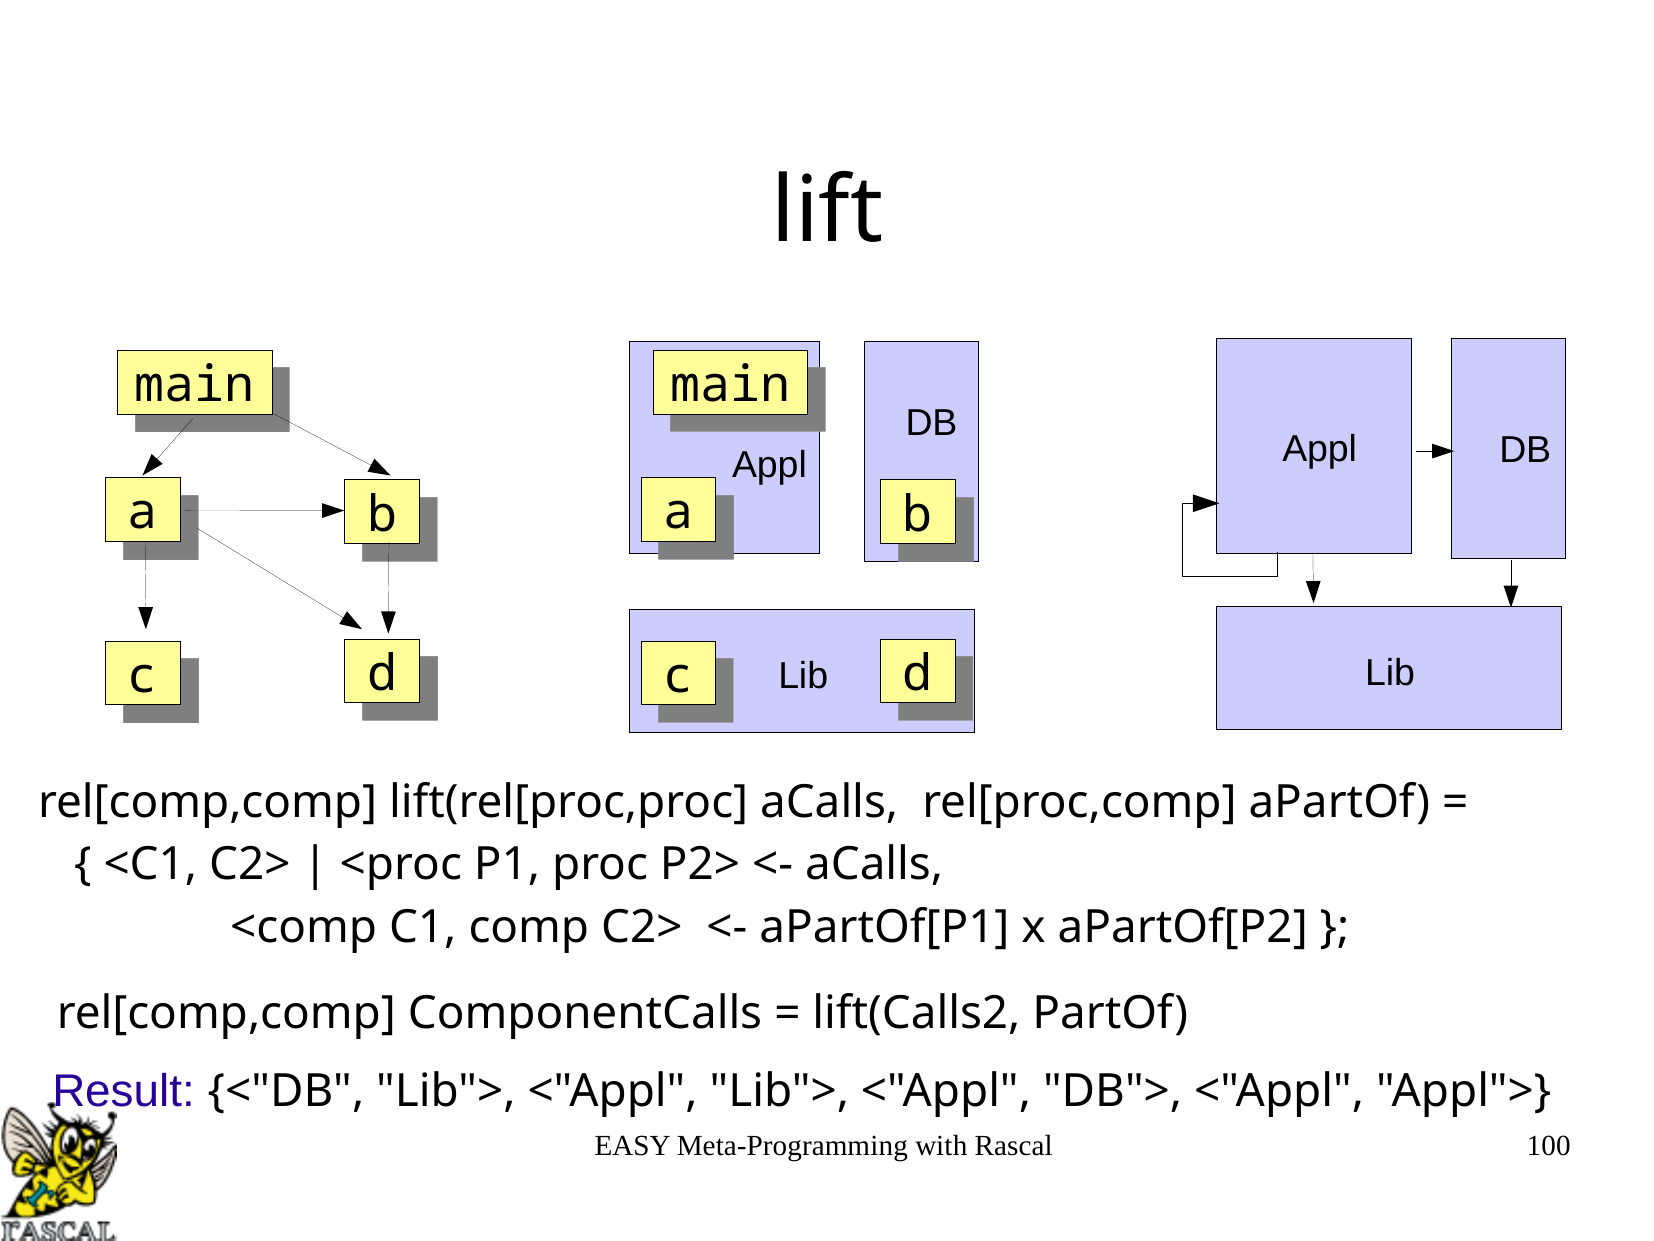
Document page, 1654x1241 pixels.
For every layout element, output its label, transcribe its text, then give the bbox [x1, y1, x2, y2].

text_box Lib [763, 646, 863, 722]
text_box Appl [717, 435, 847, 512]
text_box [1216, 606, 1562, 730]
text_box d [344, 639, 420, 703]
text_box Result: {<"DB", "Lib">, <"Appl", "Lib">, <"Appl", "DB">, <"Appl", "Appl">} [37, 1050, 1627, 1129]
text_box DB [1484, 421, 1584, 497]
text_box main [653, 350, 808, 415]
text_box rel[comp,comp] ComponentCalls = lift(Calls2, PartOf) [42, 972, 1406, 1050]
text_box main [117, 350, 273, 415]
text_box [629, 341, 820, 554]
picture [0, 1102, 117, 1241]
text_box rel[comp,comp] lift(rel[proc,proc] aCalls, rel[proc,comp] aPartOf) = { <C1, C2> | <proc P1, proc P2> <- aCalls, <comp C1, comp C2> <- aPartOf[P1] x aPartOf[P2] }; [23, 760, 1654, 997]
text_box Appl [1267, 419, 1398, 495]
text_box [629, 609, 975, 733]
text_box [864, 341, 979, 562]
text_box [1451, 338, 1566, 559]
text_box DB [890, 394, 991, 470]
text_box a [105, 477, 181, 542]
text_box b [344, 479, 420, 544]
text_box c [105, 641, 181, 705]
text_box d [880, 639, 956, 703]
text_box c [641, 641, 716, 705]
text_box Lib [1350, 643, 1450, 719]
text_box a [641, 477, 716, 542]
title lift [121, 102, 1534, 311]
text_box b [880, 479, 956, 544]
text_box [1216, 338, 1412, 554]
